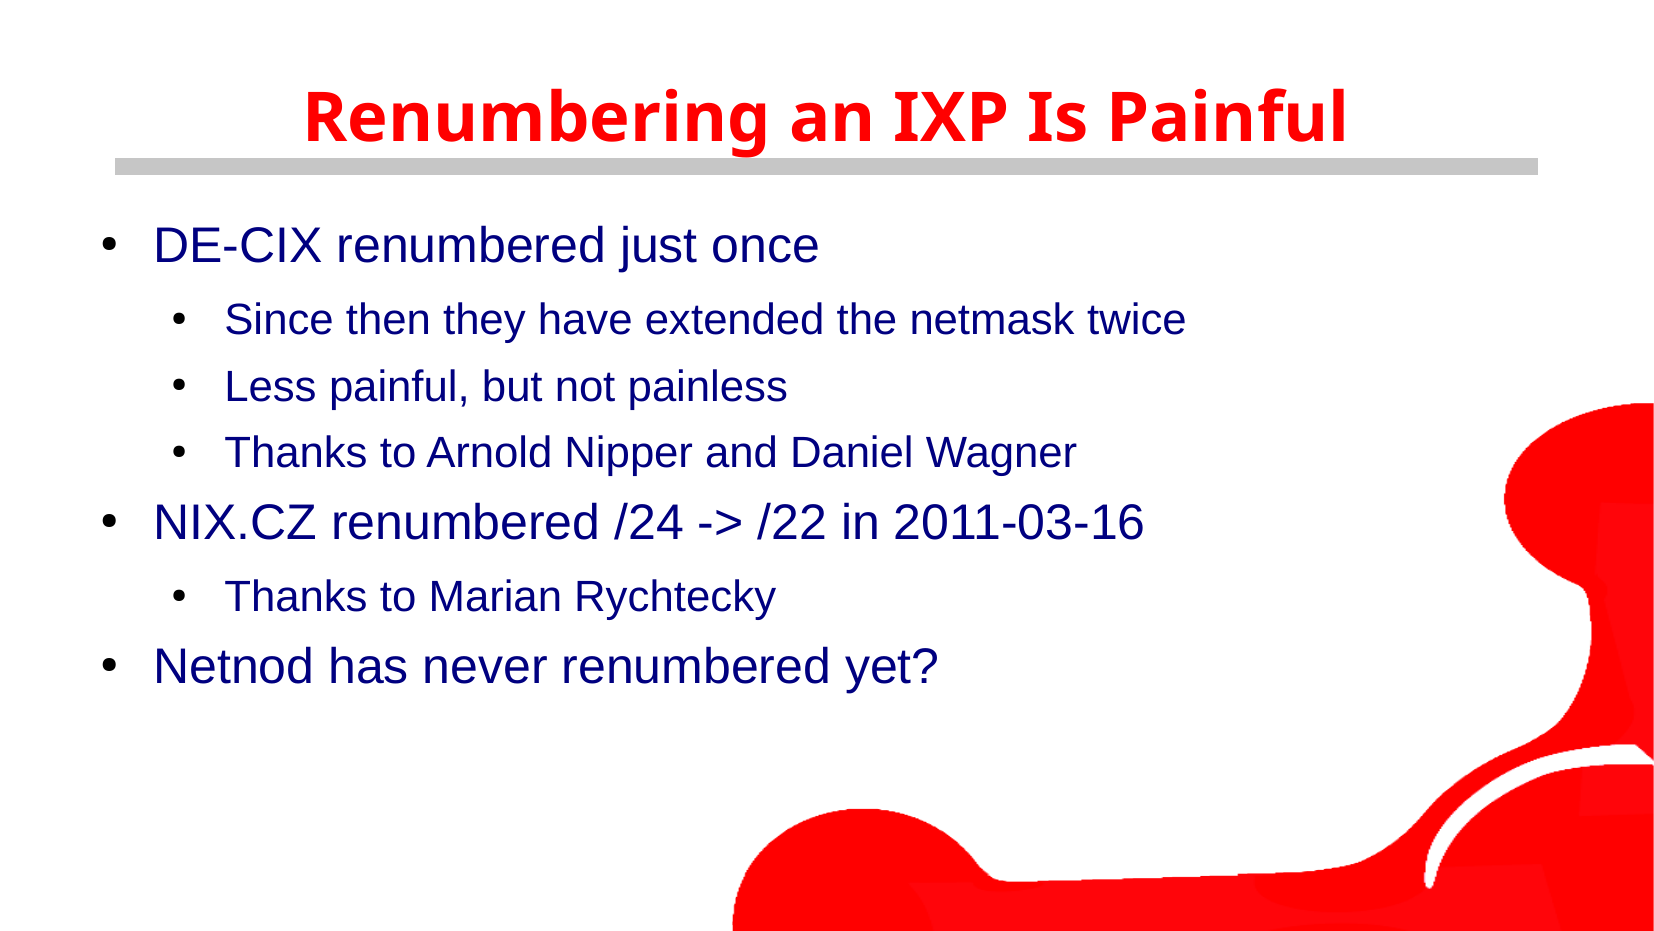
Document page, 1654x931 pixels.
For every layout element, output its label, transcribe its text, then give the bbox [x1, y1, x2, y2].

list DE-CIX renumbered just once Since then they have extended the netmask twice Less painful, but not painless Thanks to Arnold Nipper and Daniel Wagner NIX.CZ renumbered /24 -> /22 in 2011-03-16 Thanks to Marian Rychtecky Netnod has never renumbered yet? [82, 217, 1571, 804]
title Renumbering an IXP Is Painful [82, 36, 1571, 193]
